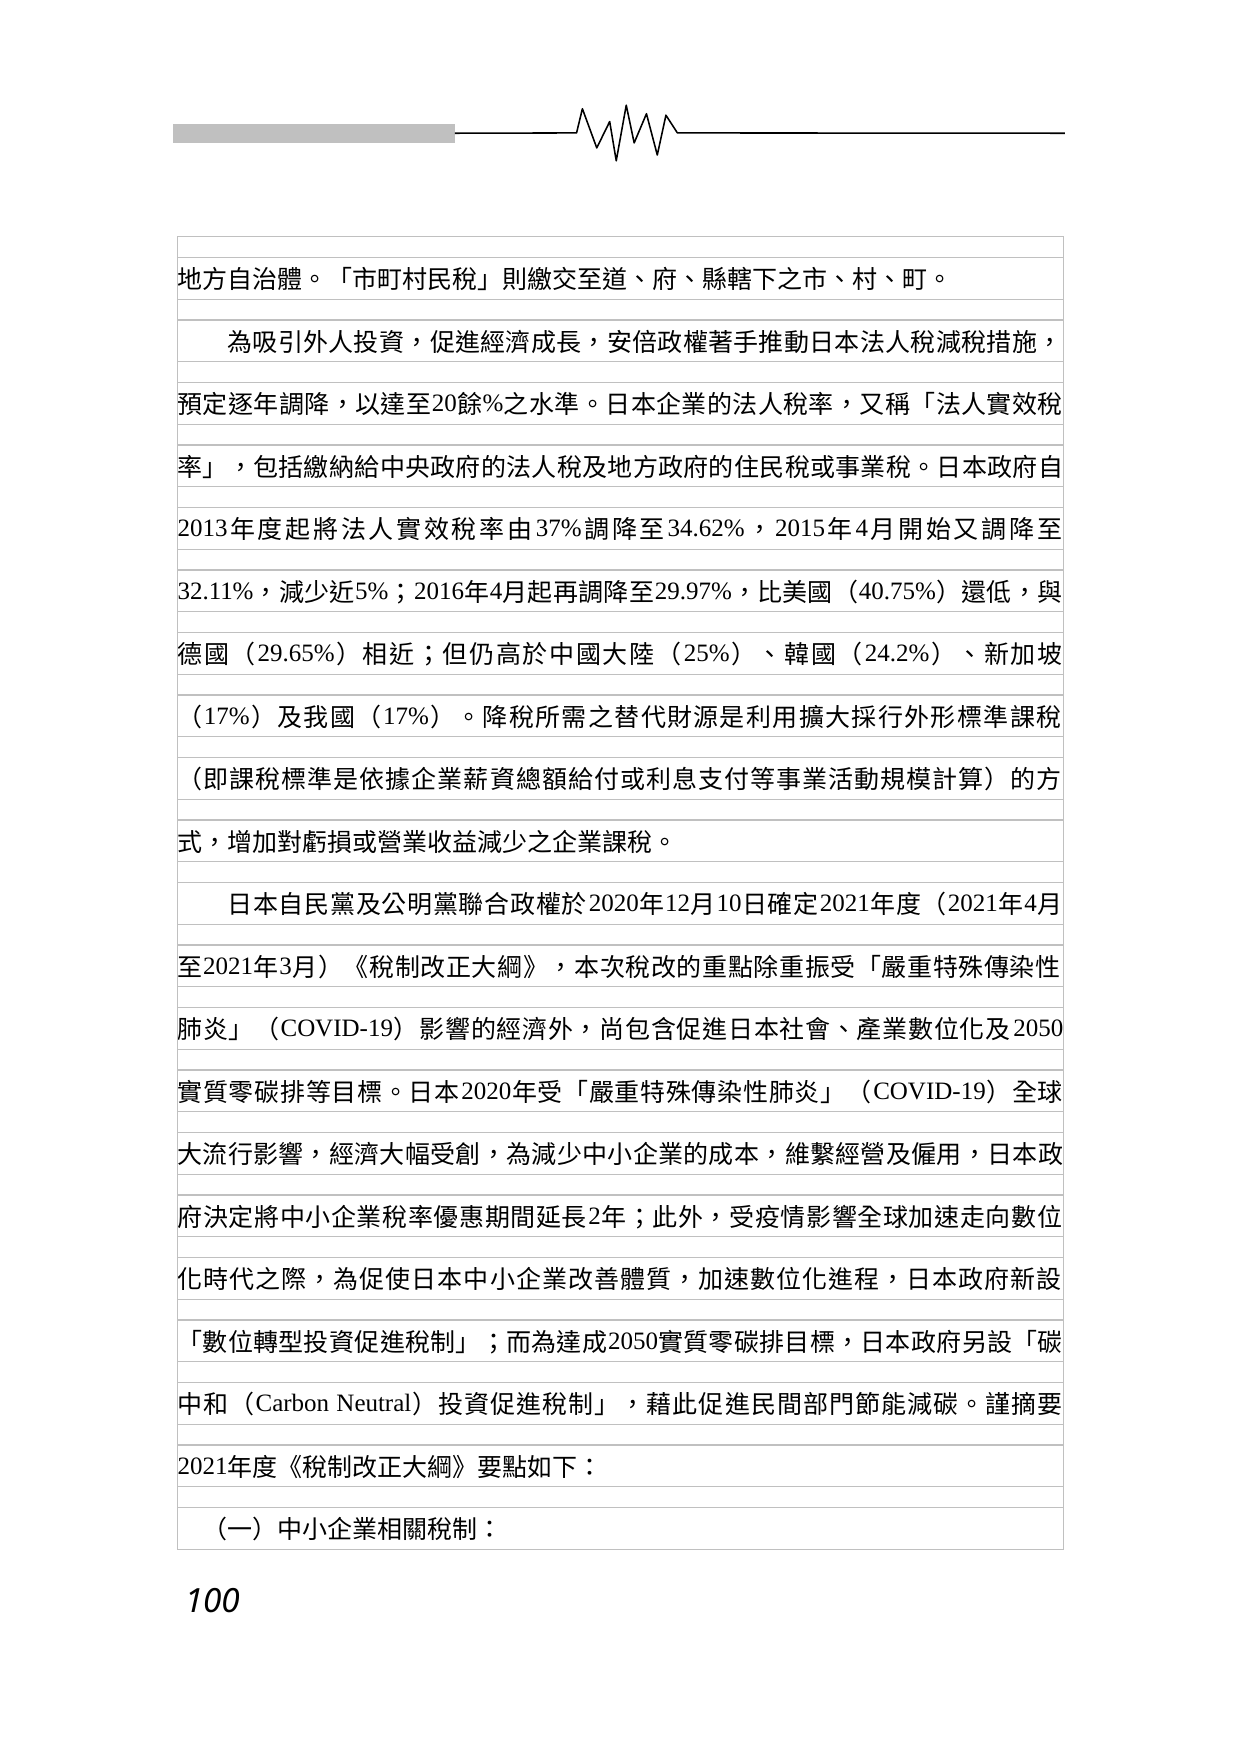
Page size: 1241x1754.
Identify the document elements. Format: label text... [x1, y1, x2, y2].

text 化時代之際，為促使日本中小企業改善體質，加速數位化進程，日本政府新設 [178, 1258, 1063, 1299]
text （17%）及我國（17%）。降稅所需之替代財源是利用擴大採行外形標準課稅 [178, 696, 1063, 736]
text [178, 675, 1063, 694]
text [178, 1300, 1063, 1319]
text [178, 237, 1063, 257]
text 率」，包括繳納給中央政府的法人稅及地方政府的住民稅或事業稅。日本政府自 [178, 446, 1063, 486]
text [178, 862, 1063, 882]
text 肺炎」（COVID-19）影響的經濟外，尚包含促進日本社會、產業數位化及2050 [178, 1008, 1063, 1049]
text [178, 425, 1063, 444]
text [178, 1175, 1063, 1194]
text [178, 362, 1063, 382]
text [178, 1425, 1063, 1444]
text （即課稅標準是依據企業薪資總額給付或利息支付等事業活動規模計算）的方 [178, 758, 1063, 799]
text 32.11%，減少近5%；2016年4月起再調降至29.97%，比美國（40.75%）還低，與 [178, 571, 1063, 611]
text 至2021年3月）《稅制改正大綱》，本次稅改的重點除重振受「嚴重特殊傳染性 [178, 946, 1063, 986]
text [178, 800, 1063, 819]
text 2013年度起將法人實效稅率由37%調降至34.62%，2015年4月開始又調降至 [178, 508, 1063, 549]
text 實質零碳排等目標。日本2020年受「嚴重特殊傳染性肺炎」（COVID-19）全球 [178, 1071, 1063, 1111]
text 「數位轉型投資促進稅制」；而為達成2050實質零碳排目標，日本政府另設「碳 [178, 1321, 1063, 1361]
text [178, 612, 1063, 632]
text 2021年度《稅制改正大綱》要點如下： [178, 1446, 1063, 1486]
text （一）中小企業相關稅制： [202, 1508, 1063, 1549]
text 式，增加對虧損或營業收益減少之企業課稅。 [178, 821, 1063, 861]
text [178, 550, 1063, 569]
text [178, 1112, 1063, 1132]
text [178, 487, 1063, 507]
text 預定逐年調降，以達至20餘%之水準。日本企業的法人稅率，又稱「法人實效稅 [178, 383, 1063, 424]
text [178, 1237, 1063, 1257]
text [178, 925, 1063, 944]
text [178, 737, 1063, 757]
text 大流行影響，經濟大幅受創，為減少中小企業的成本，維繫經營及僱用，日本政 [178, 1133, 1063, 1174]
text 德國（29.65%）相近；但仍高於中國大陸（25%）、韓國（24.2%）、新加坡 [178, 633, 1063, 674]
text 府決定將中小企業稅率優惠期間延長2年；此外，受疫情影響全球加速走向數位 [178, 1196, 1063, 1236]
text 日本自民黨及公明黨聯合政權於2020年12月10日確定2021年度（2021年4月 [178, 883, 1063, 924]
text [178, 300, 1063, 319]
text 為吸引外人投資，促進經濟成長，安倍政權著手推動日本法人稅減稅措施， [178, 321, 1063, 361]
text 地方自治體。「市町村民稅」則繳交至道、府、縣轄下之市、村、町。 [178, 258, 1063, 299]
text [178, 1050, 1063, 1069]
text 中和（Carbon Neutral）投資促進稅制」，藉此促進民間部門節能減碳。謹摘要 [178, 1383, 1063, 1424]
text [178, 987, 1063, 1007]
text [202, 1487, 1063, 1507]
text [178, 1362, 1063, 1382]
